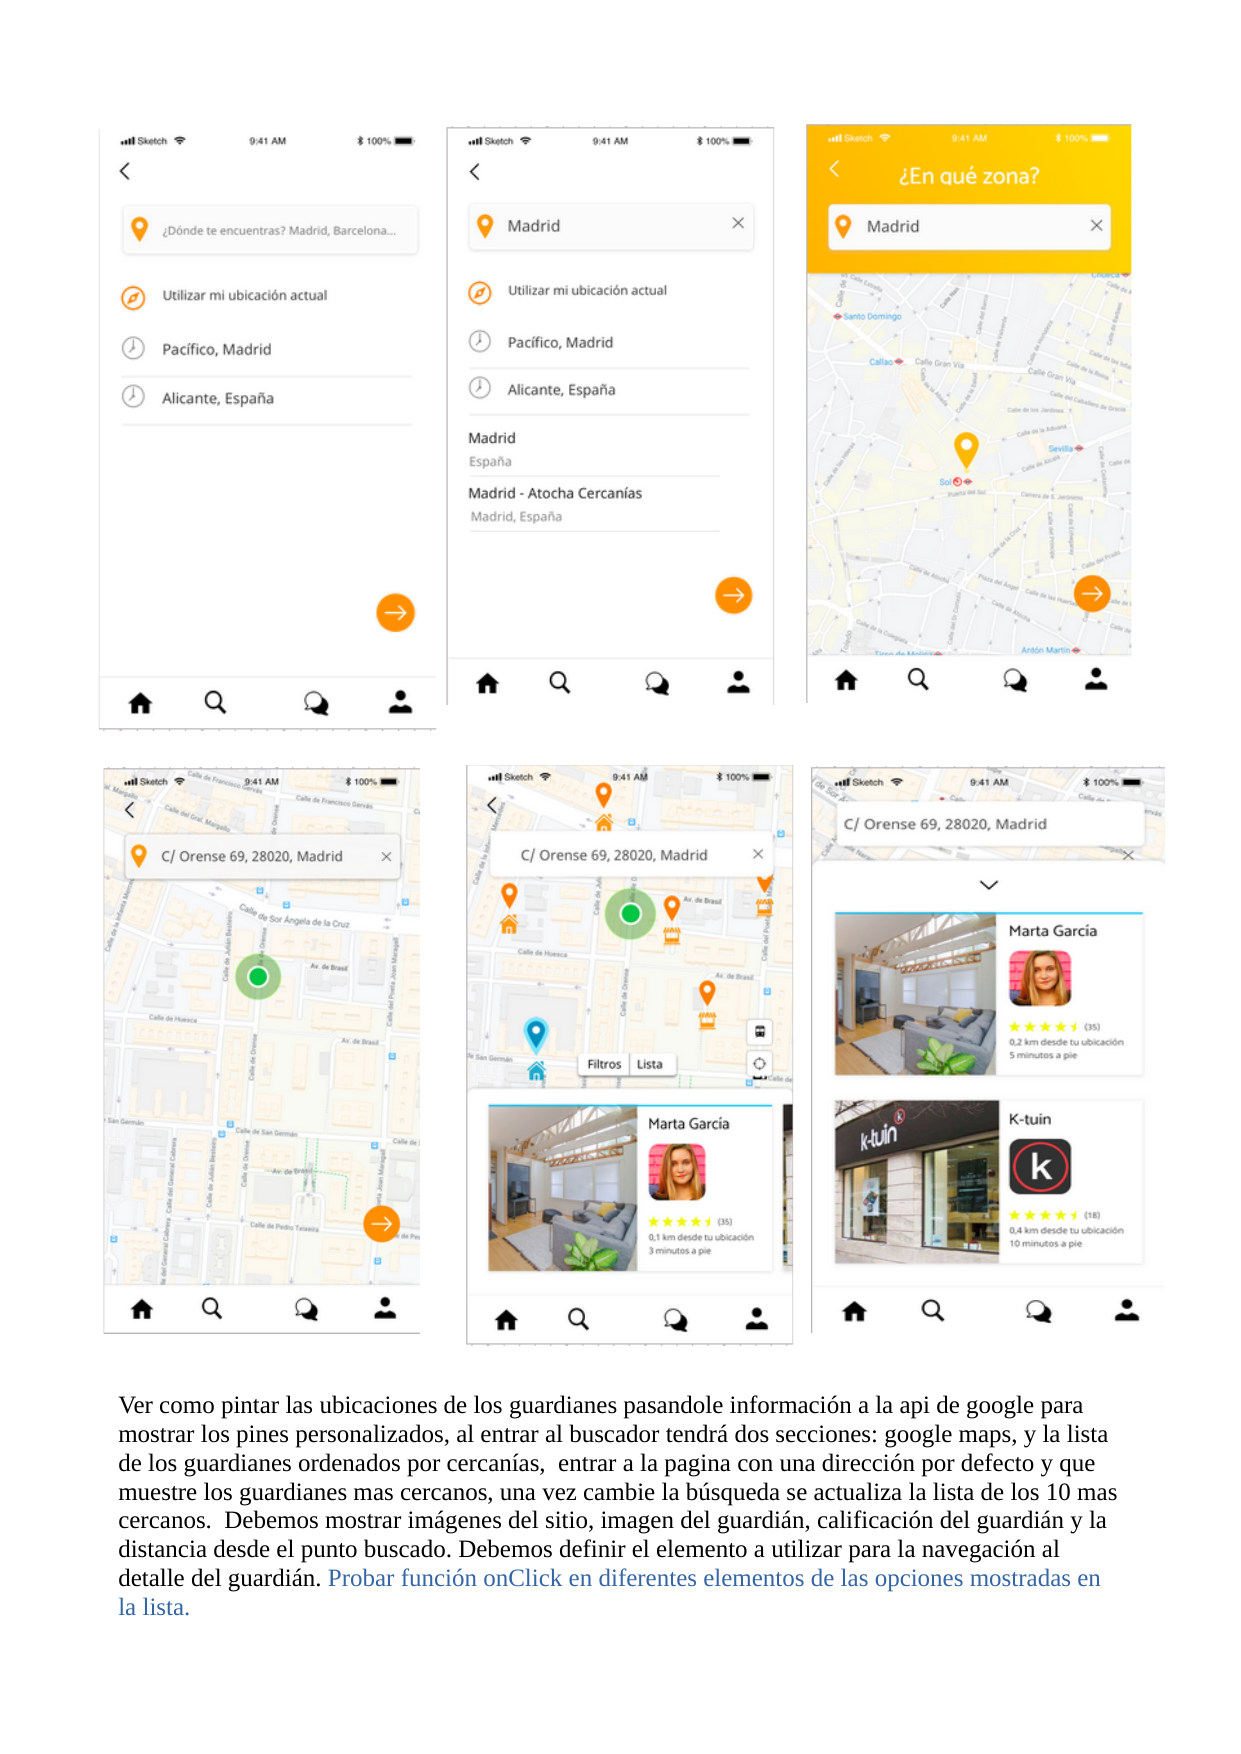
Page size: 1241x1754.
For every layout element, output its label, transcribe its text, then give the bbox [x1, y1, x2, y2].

text Ver como pintar las ubicaciones de los guardianes pasandole información a la api de google para mostrar los pines personalizados, al entrar al buscador tendrá dos secciones: google maps, y la lista de los guardianes ordenados por cercanías, entrar a la pagina con una dirección por defecto y que muestre los guardianes mas cercanos, una vez cambie la búsqueda se actualiza la lista de los 10 mas cercanos. Debemos mostrar imágenes del sitio, imagen del guardián, calificación del guardián y la distancia desde el punto buscado. Debemos definir el elemento a utilizar para la navegación al detalle del guardián. Probar función onClick en diferentes elementos de las opciones mostradas en la lista. [118, 1391, 1122, 1621]
picture [103, 767, 420, 1334]
picture [805, 124, 1132, 703]
picture [444, 126, 775, 705]
picture [98, 129, 437, 731]
picture [465, 765, 794, 1346]
picture [811, 766, 1165, 1333]
